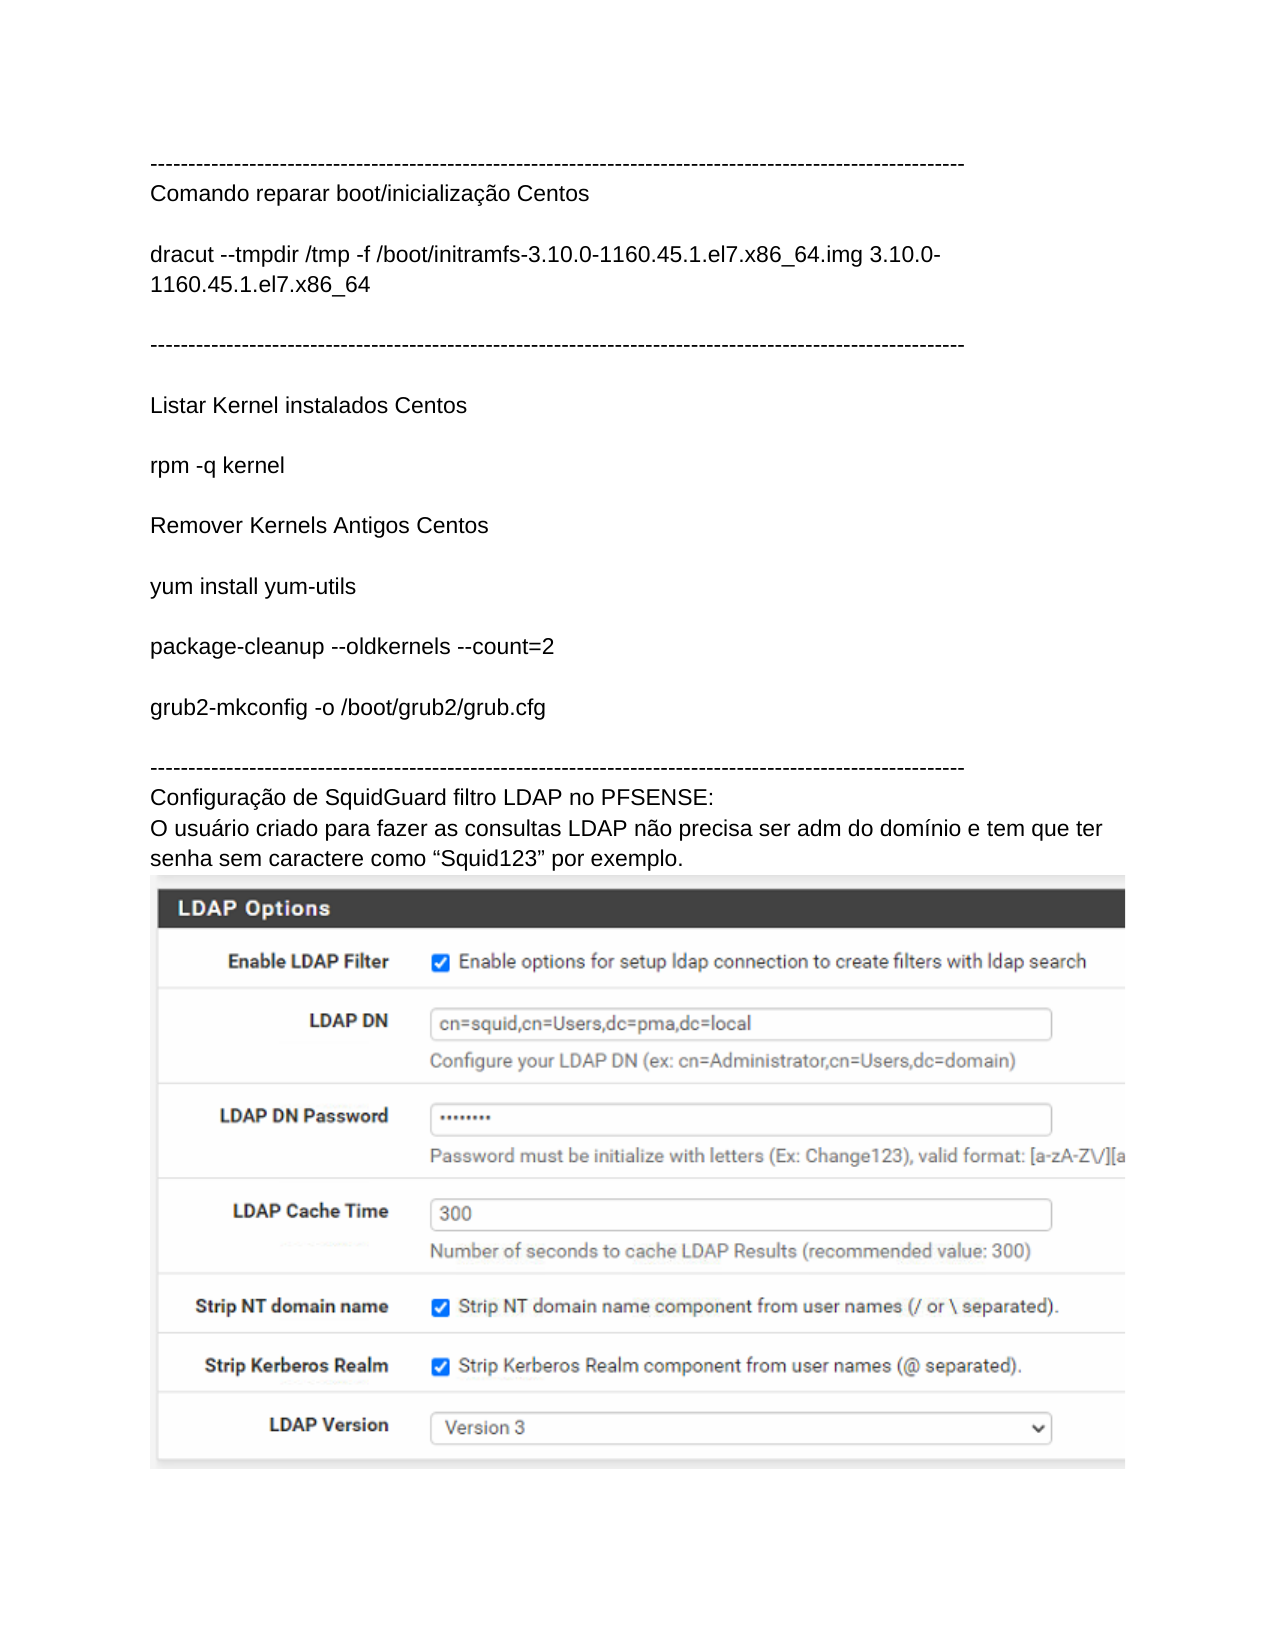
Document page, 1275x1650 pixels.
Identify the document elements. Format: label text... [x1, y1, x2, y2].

text package-cleanup --oldkernels --count=2 [150, 633, 1125, 660]
text ----------------------------------------------------------------------------------------------------------- [150, 754, 1125, 781]
text ----------------------------------------------------------------------------------------------------------- [150, 331, 1125, 358]
text Listar Kernel instalados Centos [150, 392, 1125, 418]
text ----------------------------------------------------------------------------------------------------------- [150, 150, 1125, 176]
text Remover Kernels Antigos Centos [150, 512, 1125, 539]
text grub2-mkconfig -o /boot/grub2/grub.cfg [150, 694, 1125, 720]
text rpm -q kernel [150, 452, 1125, 478]
text yum install yum-utils [150, 573, 1125, 599]
text Configuração de SquidGuard filtro LDAP no PFSENSE: [150, 784, 1125, 811]
text dracut --tmpdir /tmp -f /boot/initramfs-3.10.0-1160.45.1.el7.x86_64.img 3.10.0-1160.45.1.el7.x86_64 [150, 241, 1125, 297]
text Comando reparar boot/inicialização Centos [150, 180, 1125, 207]
text O usuário criado para fazer as consultas LDAP não precisa ser adm do domínio e tem que ter senha sem caractere como “Squid123” por exemplo. [150, 814, 1125, 871]
